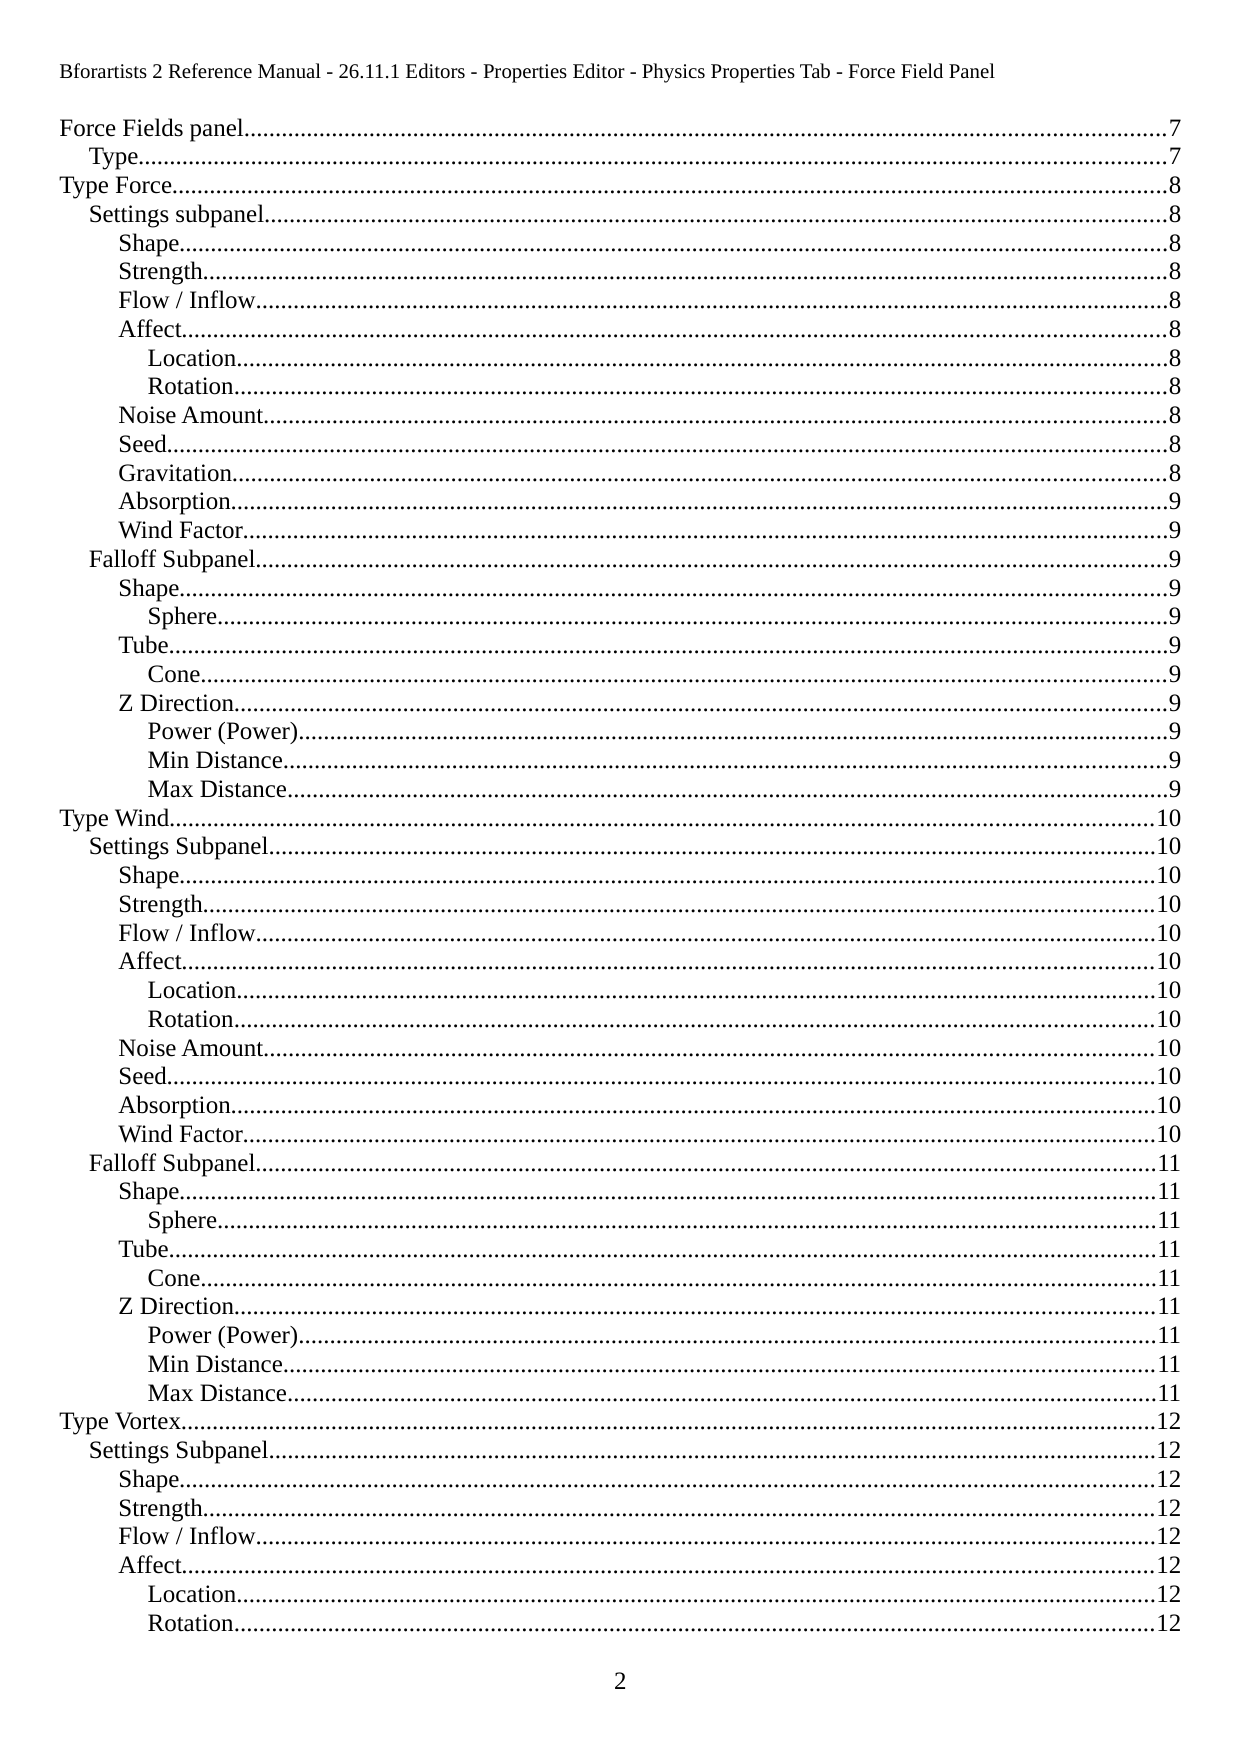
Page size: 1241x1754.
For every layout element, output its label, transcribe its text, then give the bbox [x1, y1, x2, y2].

text Wind Factor 10 [118, 1119, 1181, 1148]
text Power (Power) 11 [147, 1320, 1181, 1349]
text Settings subpanel 8 [88, 199, 1181, 228]
text Z Direction 9 [118, 688, 1181, 716]
text Falloff Subpanel 9 [88, 544, 1181, 573]
text Strength 12 [118, 1493, 1181, 1521]
text Shape 9 [118, 573, 1181, 601]
text Settings Subpanel 12 [88, 1435, 1181, 1464]
text Falloff Subpanel 11 [88, 1148, 1181, 1176]
text Max Distance 11 [147, 1378, 1181, 1406]
text Noise Amount 10 [118, 1033, 1181, 1061]
text Sphere 9 [147, 601, 1181, 630]
text Sphere 11 [147, 1205, 1181, 1234]
text Noise Amount 8 [118, 400, 1181, 429]
text Absorption 10 [118, 1090, 1181, 1119]
text Shape 8 [118, 228, 1181, 256]
text Affect 12 [118, 1550, 1181, 1579]
text Tube 11 [118, 1234, 1181, 1263]
text Gravitation 8 [118, 458, 1181, 486]
text Affect 8 [118, 314, 1181, 343]
text Tube 9 [118, 630, 1181, 659]
text Flow / Inflow 8 [118, 285, 1181, 314]
text Rotation 12 [147, 1608, 1181, 1636]
text Seed 8 [118, 429, 1181, 458]
text Shape 10 [118, 860, 1181, 889]
text Shape 11 [118, 1176, 1181, 1205]
text Location 8 [147, 343, 1181, 371]
text Location 10 [147, 975, 1181, 1004]
text Absorption 9 [118, 486, 1181, 515]
text Flow / Inflow 10 [118, 918, 1181, 946]
text Force Fields panel 7 [59, 113, 1181, 141]
text Power (Power) 9 [147, 716, 1181, 745]
text Cone 9 [147, 659, 1181, 688]
text Strength 8 [118, 256, 1181, 285]
text Strength 10 [118, 889, 1181, 918]
text Shape 12 [118, 1464, 1181, 1493]
text Type 7 [88, 141, 1181, 170]
text Min Distance 9 [147, 745, 1181, 774]
text Seed 10 [118, 1061, 1181, 1090]
text Max Distance 9 [147, 774, 1181, 803]
text Wind Factor 9 [118, 515, 1181, 544]
text Settings Subpanel 10 [88, 831, 1181, 860]
text Rotation 8 [147, 371, 1181, 400]
text Cone 11 [147, 1263, 1181, 1291]
text Type Vortex 12 [59, 1406, 1181, 1435]
text Type Force 8 [59, 170, 1181, 199]
text Location 12 [147, 1579, 1181, 1608]
text Rotation 10 [147, 1004, 1181, 1033]
text Min Distance 11 [147, 1349, 1181, 1378]
text Type Wind 10 [59, 803, 1181, 831]
text Flow / Inflow 12 [118, 1521, 1181, 1550]
text Z Direction 11 [118, 1291, 1181, 1320]
text Affect 10 [118, 946, 1181, 975]
